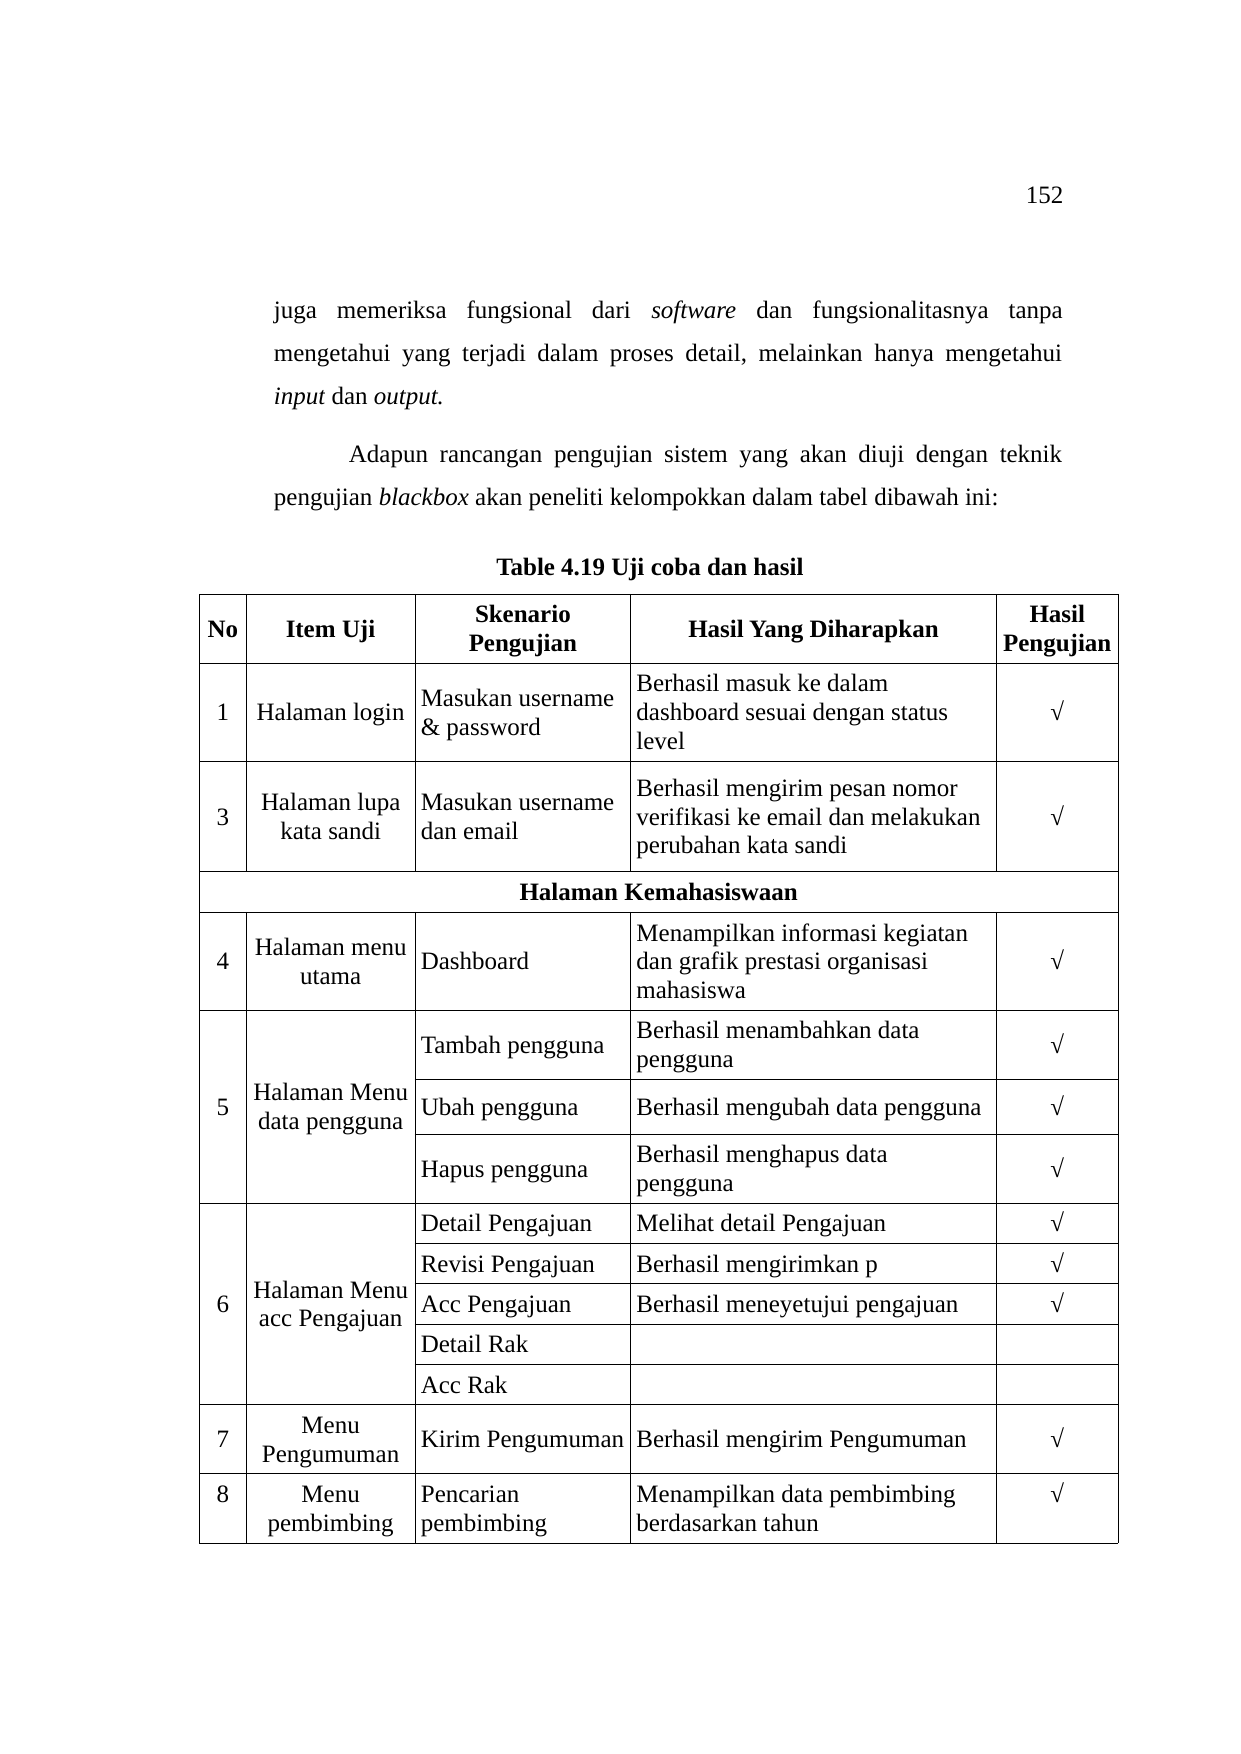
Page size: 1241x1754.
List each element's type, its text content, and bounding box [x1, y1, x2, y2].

text juga memeriksa fungsional dari software dan fungsionalitasnya tanpa mengetahui yang terjadi dalam proses detail, melainkan hanya mengetahui input dan output. [274, 295, 1063, 410]
table_cell [997, 1365, 1118, 1404]
table_cell Berhasil mengirim pesan nomor verifikasi ke email dan melakukan perubahan kata sandi [631, 762, 996, 871]
table_cell Halaman menu utama [247, 913, 415, 1009]
table_cell 1 [200, 664, 246, 761]
table_cell Dashboard [416, 913, 630, 1009]
table_cell √ [997, 1405, 1118, 1473]
table_cell √ [997, 1474, 1118, 1542]
table_cell Menu Pengumuman [247, 1405, 415, 1473]
table_cell Berhasil menghapus data pengguna [631, 1135, 996, 1203]
table_cell 4 [200, 913, 246, 1009]
table_header Skenario Pengujian [416, 595, 630, 663]
table_cell Berhasil meneyetujui pengajuan [631, 1284, 996, 1324]
table_cell [997, 1325, 1118, 1364]
table_header Hasil Yang Diharapkan [631, 595, 996, 663]
table_cell [631, 1365, 996, 1404]
table_cell Masukan username & password [416, 664, 630, 761]
table_header Item Uji [247, 595, 415, 663]
table_cell Menampilkan data pembimbing berdasarkan tahun [631, 1474, 996, 1542]
table_cell Halaman login [247, 664, 415, 761]
table_cell Detail Rak [416, 1325, 630, 1364]
table_cell Berhasil mengubah data pengguna [631, 1080, 996, 1134]
table_cell √ [997, 1135, 1118, 1203]
table_cell √ [997, 1011, 1118, 1079]
table_cell Halaman lupa kata sandi [247, 762, 415, 871]
table_cell Tambah pengguna [416, 1011, 630, 1079]
table_header Hasil Pengujian [997, 595, 1118, 663]
table_cell 8 [200, 1474, 246, 1542]
table_cell 7 [200, 1405, 246, 1473]
table_cell Berhasil masuk ke dalam dashboard sesuai dengan status level [631, 664, 996, 761]
table_cell Detail Pengajuan [416, 1204, 630, 1243]
table_cell √ [997, 1204, 1118, 1243]
table_cell Berhasil mengirim Pengumuman [631, 1405, 996, 1473]
table_cell 6 [200, 1204, 246, 1404]
table_header No [200, 595, 246, 663]
table_cell Hapus pengguna [416, 1135, 630, 1203]
table_cell √ [997, 1284, 1118, 1324]
table_cell Berhasil mengirimkan p [631, 1244, 996, 1283]
table_cell Revisi Pengajuan [416, 1244, 630, 1283]
table_cell Acc Rak [416, 1365, 630, 1404]
table_cell Menu pembimbing [247, 1474, 415, 1542]
table_cell [631, 1325, 996, 1364]
table_cell √ [997, 913, 1118, 1009]
table_cell Ubah pengguna [416, 1080, 630, 1134]
table_cell √ [997, 762, 1118, 871]
table_cell Acc Pengajuan [416, 1284, 630, 1324]
table_cell Menampilkan informasi kegiatan dan grafik prestasi organisasi mahasiswa [631, 913, 996, 1009]
table_cell 3 [200, 762, 246, 871]
table_cell Masukan username dan email [416, 762, 630, 871]
table_cell Halaman Menu data pengguna [247, 1011, 415, 1203]
text Adapun rancangan pengujian sistem yang akan diuji dengan teknik pengujian blackbox akan peneliti kelompokkan dalam tabel dibawah ini: [274, 439, 1063, 511]
table_cell √ [997, 1244, 1118, 1283]
table_cell Melihat detail Pengajuan [631, 1204, 996, 1243]
text Table 4.19 Uji coba dan hasil [236, 552, 1063, 581]
table_cell Halaman Menu acc Pengajuan [247, 1204, 415, 1404]
table_cell Berhasil menambahkan data pengguna [631, 1011, 996, 1079]
table_cell √ [997, 664, 1118, 761]
table_cell Halaman Kemahasiswaan [200, 872, 1118, 912]
table_cell Pencarian pembimbing [416, 1474, 630, 1542]
table_cell √ [997, 1080, 1118, 1134]
table_cell Kirim Pengumuman [416, 1405, 630, 1473]
table_cell 5 [200, 1011, 246, 1203]
